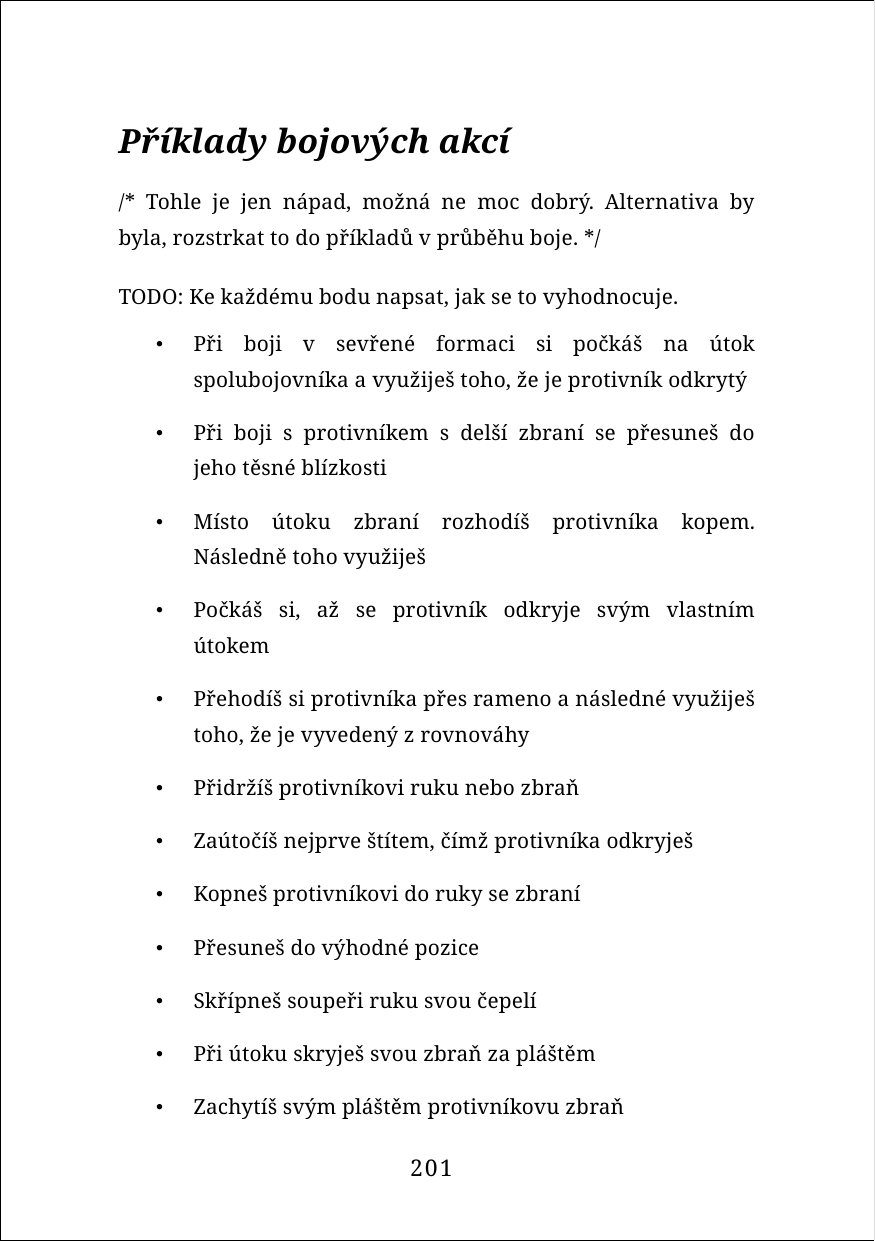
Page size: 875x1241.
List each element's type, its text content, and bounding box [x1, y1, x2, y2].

list Při boji s protivníkem s delší zbraní se přesuneš do jeho těsné blízkosti [156, 418, 756, 482]
list Přidržíš protivníkovi ruku nebo zbraň [156, 773, 756, 801]
list Zaútočíš nejprve štítem, čímž protivníka odkryješ [156, 826, 756, 855]
list Místo útoku zbraní rozhodíš protivníka kopem. Následně toho využiješ [156, 507, 756, 571]
list Skřípneš soupeři ruku svou čepelí [156, 986, 756, 1014]
list Při boji v sevřené formaci si počkáš na útok spolubojovníka a využiješ toho, že je protivník odkrytý [156, 329, 756, 393]
list Při útoku skryješ svou zbraň za pláštěm [156, 1039, 756, 1068]
list Počkáš si, až se protivník odkryje svým vlastním útokem [156, 596, 756, 659]
list Přehodíš si protivníka přes rameno a následné využiješ toho, že je vyvedený z rovnováhy [156, 684, 756, 748]
text /* Tohle je jen nápad, možná ne moc dobrý. Alternativa by byla, rozstrkat to do příkladů v průběhu boje. */ [118, 187, 756, 251]
list Zachytíš svým pláštěm protivníkovu zbraň [156, 1092, 756, 1121]
text TODO: Ke každému bodu napsat, jak se to vyhodnocuje. [118, 282, 756, 310]
list Kopneš protivníkovi do ruky se zbraní [156, 879, 756, 908]
subtitle Příklady bojových akcí [118, 118, 756, 164]
list Přesuneš do výhodné pozice [156, 933, 756, 961]
